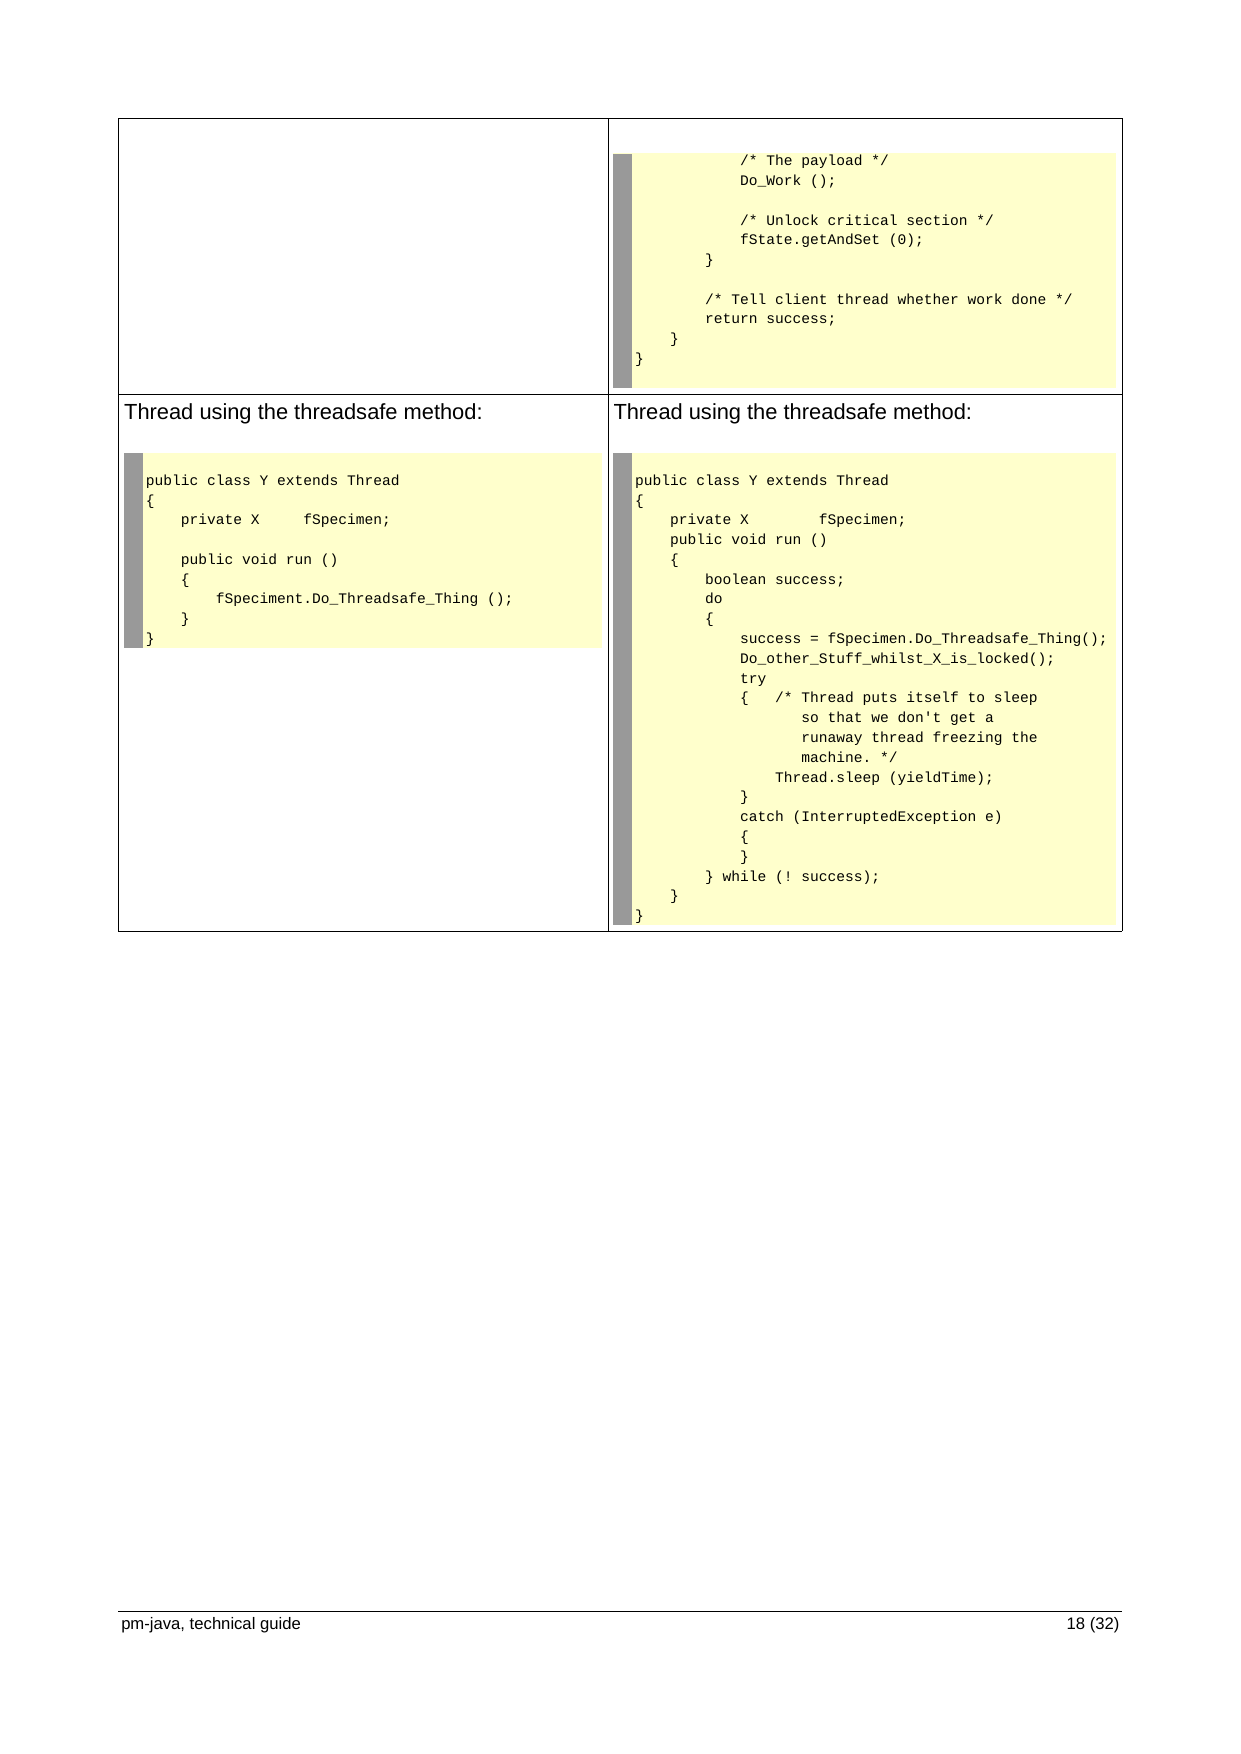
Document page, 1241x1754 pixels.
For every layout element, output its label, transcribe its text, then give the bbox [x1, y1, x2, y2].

table_cell /* The payload */ Do_Work (); /* Unlock critical section */ fState.getAndSet (0); } /* Tell client thread whether work done */ return success; } } [609, 119, 1122, 393]
table_cell Thread using the threadsafe method: public class Y extends Thread { private X fSpecimen; public void run () { fSpeciment.Do_Threadsafe_Thing (); } } [119, 395, 608, 931]
table_cell Thread using the threadsafe method: public class Y extends Thread { private X fSpecimen; public void run () { boolean success; do { success = fSpecimen.Do_Threadsafe_Thing(); Do_other_Stuff_whilst_X_is_locked(); try { /* Thread puts itself to sleep so that we don't get a runaway thread freezing the machine. */ Thread.sleep (yieldTime); } catch (InterruptedException e) { } } while (! success); } } [609, 395, 1122, 931]
table_cell [119, 119, 608, 393]
